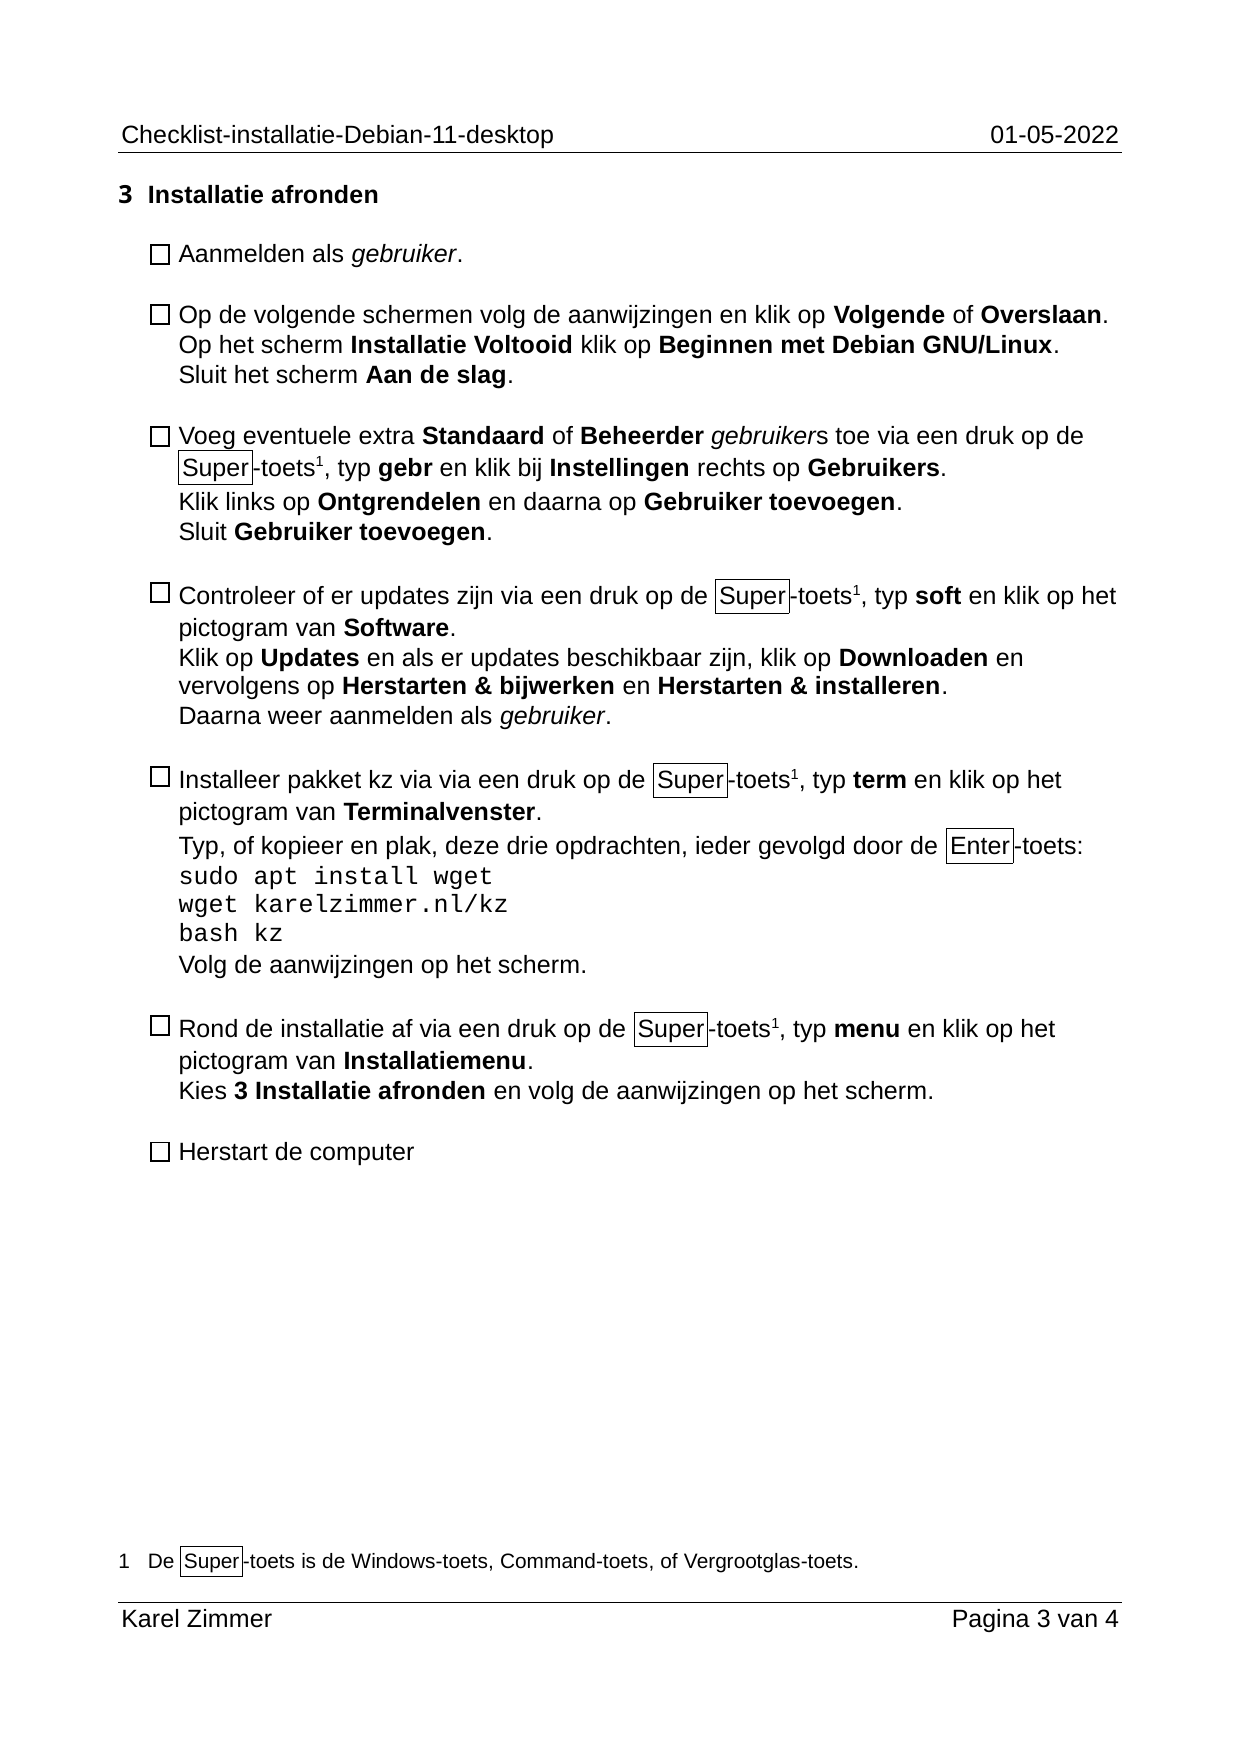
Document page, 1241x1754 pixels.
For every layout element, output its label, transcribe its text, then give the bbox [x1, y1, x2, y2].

table_cell [177, 1106, 1121, 1137]
table_header Aanmelden als gebruiker. [177, 239, 1121, 269]
table_cell Sluit Gebruiker toevoegen. [177, 517, 1121, 547]
table_cell [141, 330, 177, 360]
list Installatie afronden [118, 177, 1122, 211]
table_cell [177, 269, 1121, 300]
table_cell Herstart de computer [177, 1137, 1121, 1167]
table_cell [141, 762, 177, 827]
table_cell Op het scherm Installatie Voltooid klik op Beginnen met Debian GNU/Linux. [177, 330, 1121, 360]
table_cell [141, 827, 177, 950]
table_cell Sluit het scherm Aan de slag. [177, 360, 1121, 391]
table_cell [177, 980, 1121, 1011]
table_cell [141, 950, 177, 980]
table_cell [141, 577, 177, 643]
table_cell Kies 3 Installatie afronden en volg de aanwijzingen op het scherm. [177, 1076, 1121, 1106]
table_header [141, 239, 177, 269]
table_cell [141, 1106, 177, 1137]
table_cell [141, 517, 177, 547]
table_cell Klik op Updates en als er updates beschikbaar zijn, klik op Downloaden en vervolgens op Herstarten & bijwerken en Herstarten & installeren. [177, 643, 1121, 701]
table_cell [141, 547, 177, 577]
table_cell [141, 1137, 177, 1167]
table_cell [177, 731, 1121, 762]
table_cell Klik links op Ontgrendelen en daarna op Gebruiker toevoegen. [177, 486, 1121, 517]
table_cell [177, 391, 1121, 421]
table_cell [141, 300, 177, 330]
table_cell [141, 421, 177, 486]
table_cell [141, 701, 177, 731]
table_cell [141, 1011, 177, 1076]
table_cell Voeg eventuele extra Standaard of Beheerder gebruikers toe via een druk op de Super-toets, typ gebr en klik bij Instellingen rechts op Gebruikers. [177, 421, 1121, 486]
table_cell Op de volgende schermen volg de aanwijzingen en klik op Volgende of Overslaan. [177, 300, 1121, 330]
table_cell Installeer pakket kz via via een druk op de Super-toets1, typ term en klik op het pictogram van Terminalvenster. [177, 762, 1121, 827]
table_cell Rond de installatie af via een druk op de Super-toets1, typ menu en klik op het pictogram van Installatiemenu. [177, 1011, 1121, 1076]
table_cell [141, 731, 177, 762]
table_cell [141, 980, 177, 1011]
table_cell [177, 547, 1121, 577]
table_cell Controleer of er updates zijn via een druk op de Super-toets1, typ soft en klik op het pictogram van Software. [177, 577, 1121, 643]
table_cell [141, 391, 177, 421]
table_cell Typ, of kopieer en plak, deze drie opdrachten, ieder gevolgd door de Enter-toets: sudo apt install wget wget karelzimmer.nl/kz bash kz [177, 827, 1121, 950]
table_cell [141, 643, 177, 701]
table_cell [141, 486, 177, 517]
table_cell [141, 269, 177, 300]
table_cell [141, 360, 177, 391]
table_cell Daarna weer aanmelden als gebruiker. [177, 701, 1121, 731]
table_cell [141, 1076, 177, 1106]
table_cell Volg de aanwijzingen op het scherm. [177, 950, 1121, 980]
